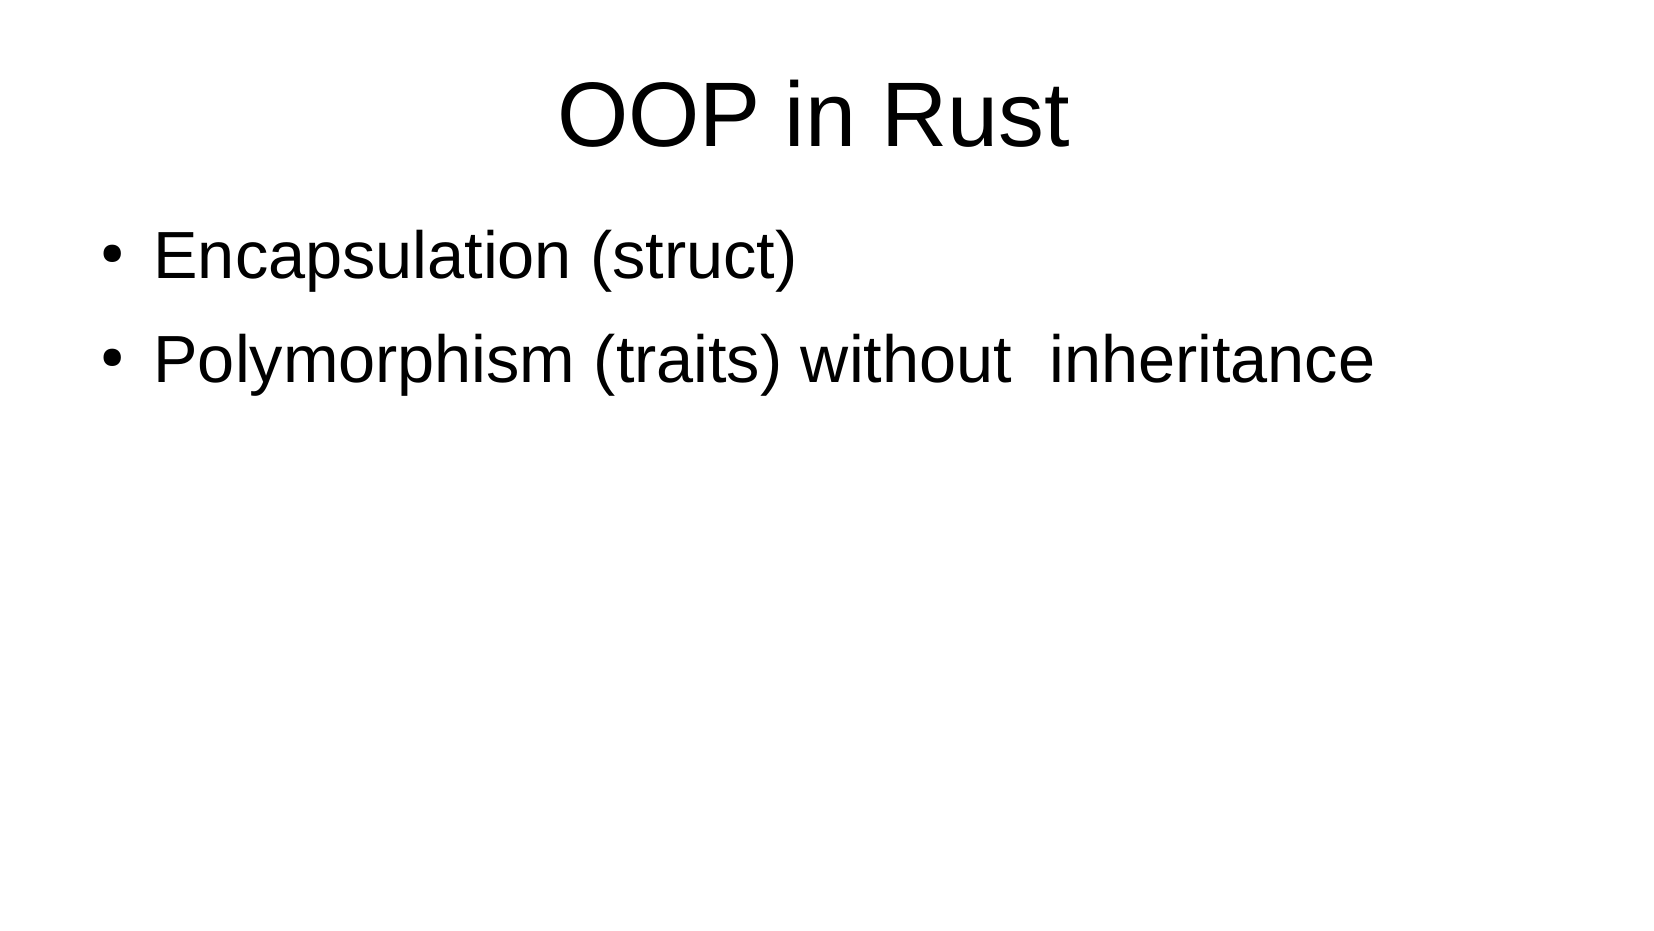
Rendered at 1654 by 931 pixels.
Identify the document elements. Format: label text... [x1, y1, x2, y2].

title OOP in Rust [82, 37, 1571, 193]
list Encapsulation (struct) Polymorphism (traits) without inheritance [82, 217, 1571, 758]
